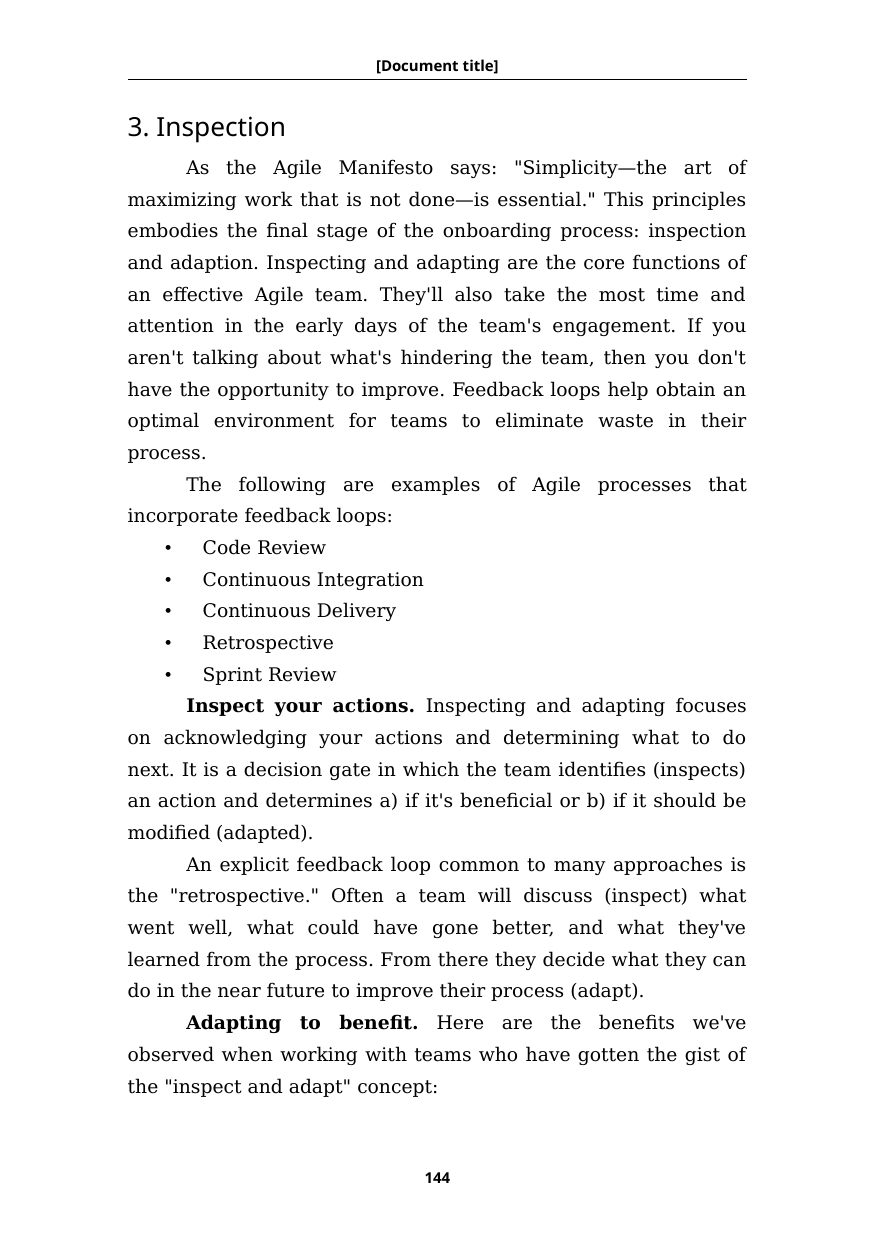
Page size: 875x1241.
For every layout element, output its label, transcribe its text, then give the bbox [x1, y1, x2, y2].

list Continuous Delivery [165, 600, 747, 622]
text Inspect your actions. Inspecting and adapting focuses on acknowledging your actions and determining what to do next. It is a decision gate in which the team identifies (inspects) an action and determines a) if it's beneficial or b) if it should be modified (adapted). [127, 695, 747, 844]
list Code Review [165, 537, 747, 559]
text The following are examples of Agile processes that incorporate feedback loops: [127, 474, 747, 527]
list Continuous Integration [165, 569, 747, 591]
list Retrospective [165, 632, 747, 654]
subtitle 3. Inspection [127, 109, 747, 144]
text Adapting to benefit. Here are the benefits we've observed when working with teams who have gotten the gist of the "inspect and adapt" concept: [127, 1012, 747, 1098]
text As the Agile Manifesto says: "Simplicity—the art of maximizing work that is not done—is essential." This principles embodies the final stage of the onboarding process: inspection and adaption. Inspecting and adapting are the core functions of an effective Agile team. They'll also take the most time and attention in the early days of the team's engagement. If you aren't talking about what's hindering the team, then you don't have the opportunity to improve. Feedback loops help obtain an optimal environment for teams to eliminate waste in their process. [127, 157, 747, 464]
text An explicit feedback loop common to many approaches is the "retrospective." Often a team will discuss (inspect) what went well, what could have gone better, and what they've learned from the process. From there they decide what they can do in the near future to improve their process (adapt). [127, 854, 747, 1002]
list Sprint Review [165, 664, 747, 686]
